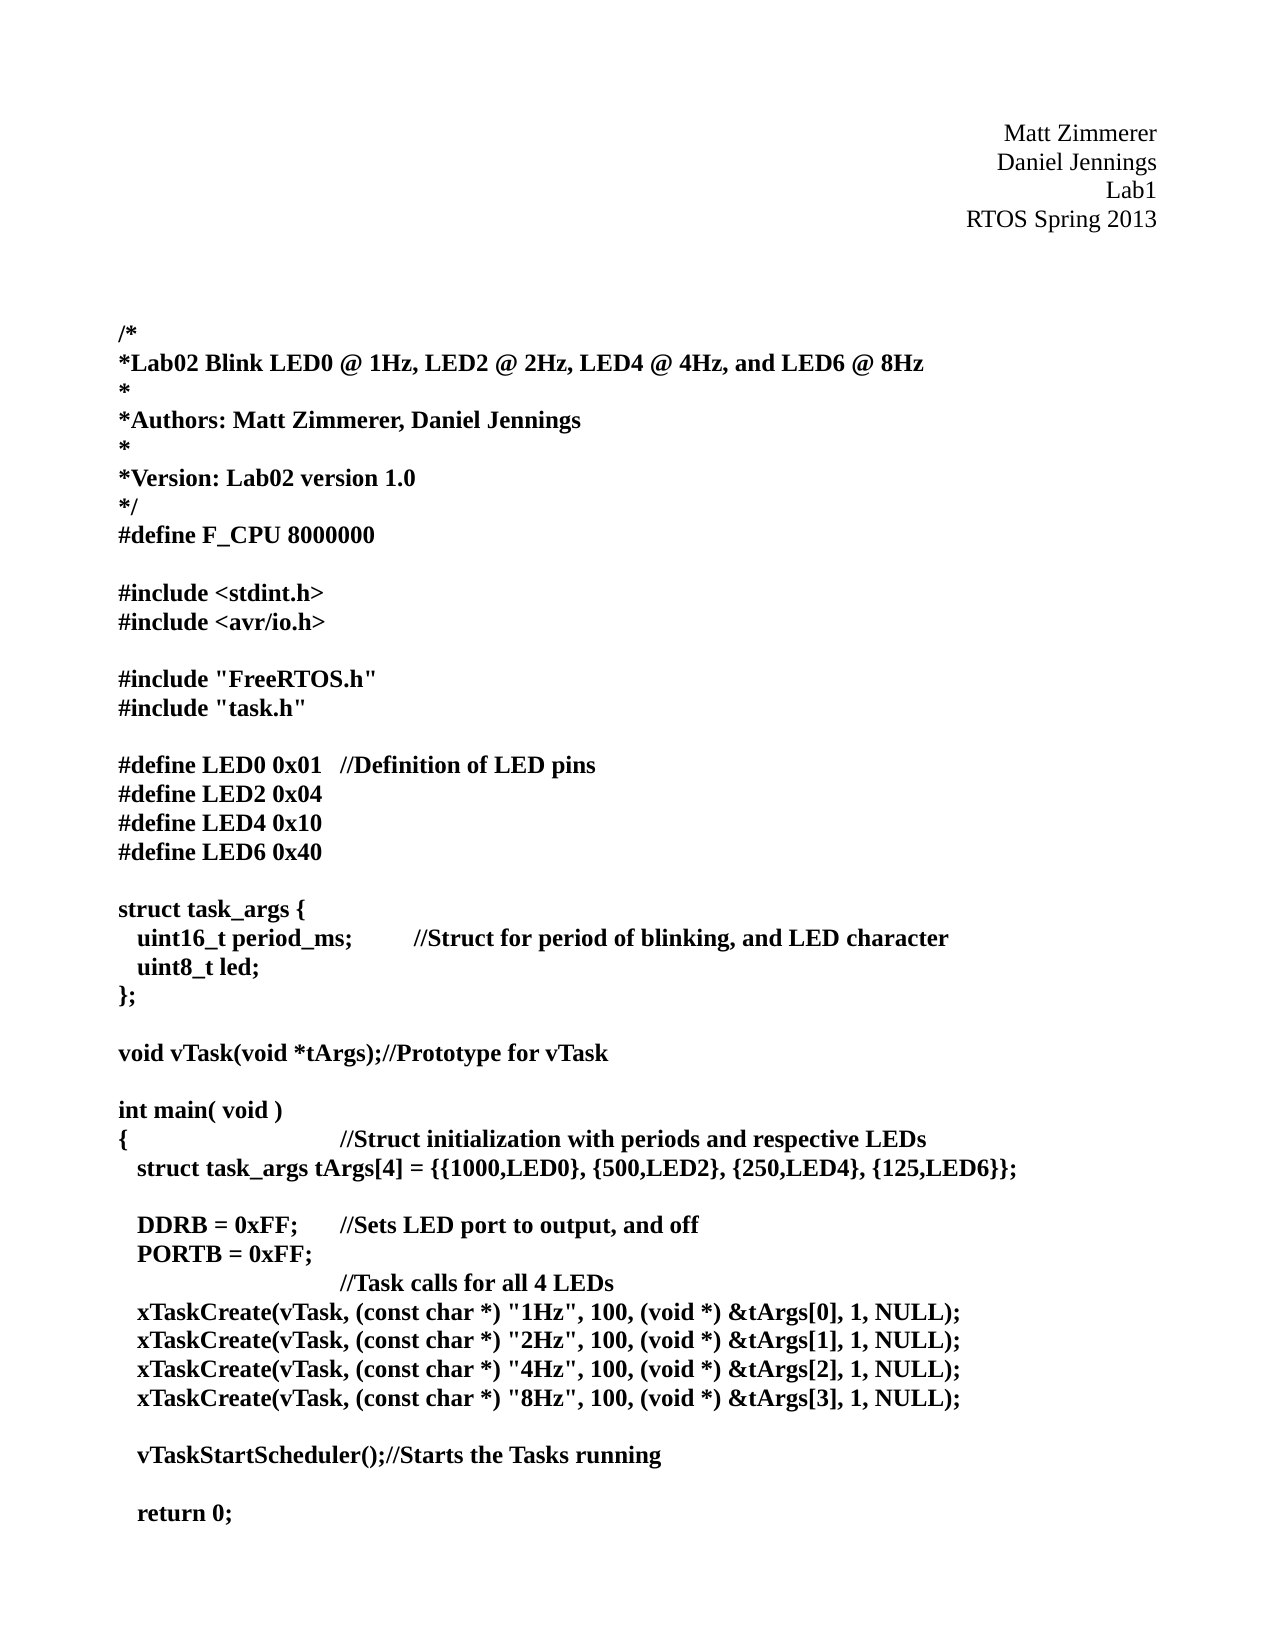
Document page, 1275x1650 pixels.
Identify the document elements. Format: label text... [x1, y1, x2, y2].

text return 0; [118, 1498, 1157, 1527]
text xTaskCreate(vTask, (const char *) "2Hz", 100, (void *) &tArgs[1], 1, NULL); [118, 1326, 1157, 1354]
text uint8_t led; [118, 952, 1157, 981]
text */ [118, 492, 1157, 521]
text /* [118, 319, 1157, 348]
text Lab1 [118, 176, 1157, 204]
text xTaskCreate(vTask, (const char *) "4Hz", 100, (void *) &tArgs[2], 1, NULL); [118, 1354, 1157, 1383]
text uint16_t period_ms; //Struct for period of blinking, and LED character [118, 923, 1157, 952]
text * [118, 434, 1157, 463]
text vTaskStartScheduler();//Starts the Tasks running [118, 1441, 1157, 1469]
text PORTB = 0xFF; [118, 1239, 1157, 1268]
text struct task_args tArgs[4] = {{1000,LED0}, {500,LED2}, {250,LED4}, {125,LED6}}; [118, 1153, 1157, 1182]
text #define LED4 0x10 [118, 808, 1157, 837]
text //Task calls for all 4 LEDs [118, 1268, 1157, 1297]
text #include <stdint.h> [118, 578, 1157, 607]
text { //Struct initialization with periods and respective LEDs [118, 1124, 1157, 1153]
text xTaskCreate(vTask, (const char *) "1Hz", 100, (void *) &tArgs[0], 1, NULL); [118, 1297, 1157, 1326]
text int main( void ) [118, 1096, 1157, 1124]
text xTaskCreate(vTask, (const char *) "8Hz", 100, (void *) &tArgs[3], 1, NULL); [118, 1383, 1157, 1412]
text #define LED2 0x04 [118, 779, 1157, 808]
text *Lab02 Blink LED0 @ 1Hz, LED2 @ 2Hz, LED4 @ 4Hz, and LED6 @ 8Hz [118, 348, 1157, 377]
text RTOS Spring 2013 [118, 204, 1157, 233]
text #include "FreeRTOS.h" [118, 664, 1157, 693]
text Daniel Jennings [118, 147, 1157, 176]
text #define F_CPU 8000000 [118, 521, 1157, 549]
text #define LED6 0x40 [118, 837, 1157, 866]
text Matt Zimmerer [118, 118, 1157, 147]
text #include "task.h" [118, 693, 1157, 722]
text #include <avr/io.h> [118, 607, 1157, 636]
text #define LED0 0x01 //Definition of LED pins [118, 751, 1157, 779]
text }; [118, 981, 1157, 1009]
text *Authors: Matt Zimmerer, Daniel Jennings [118, 406, 1157, 434]
text void vTask(void *tArgs);//Prototype for vTask [118, 1038, 1157, 1067]
text *Version: Lab02 version 1.0 [118, 463, 1157, 492]
text * [118, 377, 1157, 406]
text struct task_args { [118, 894, 1157, 923]
text DDRB = 0xFF; //Sets LED port to output, and off [118, 1211, 1157, 1239]
